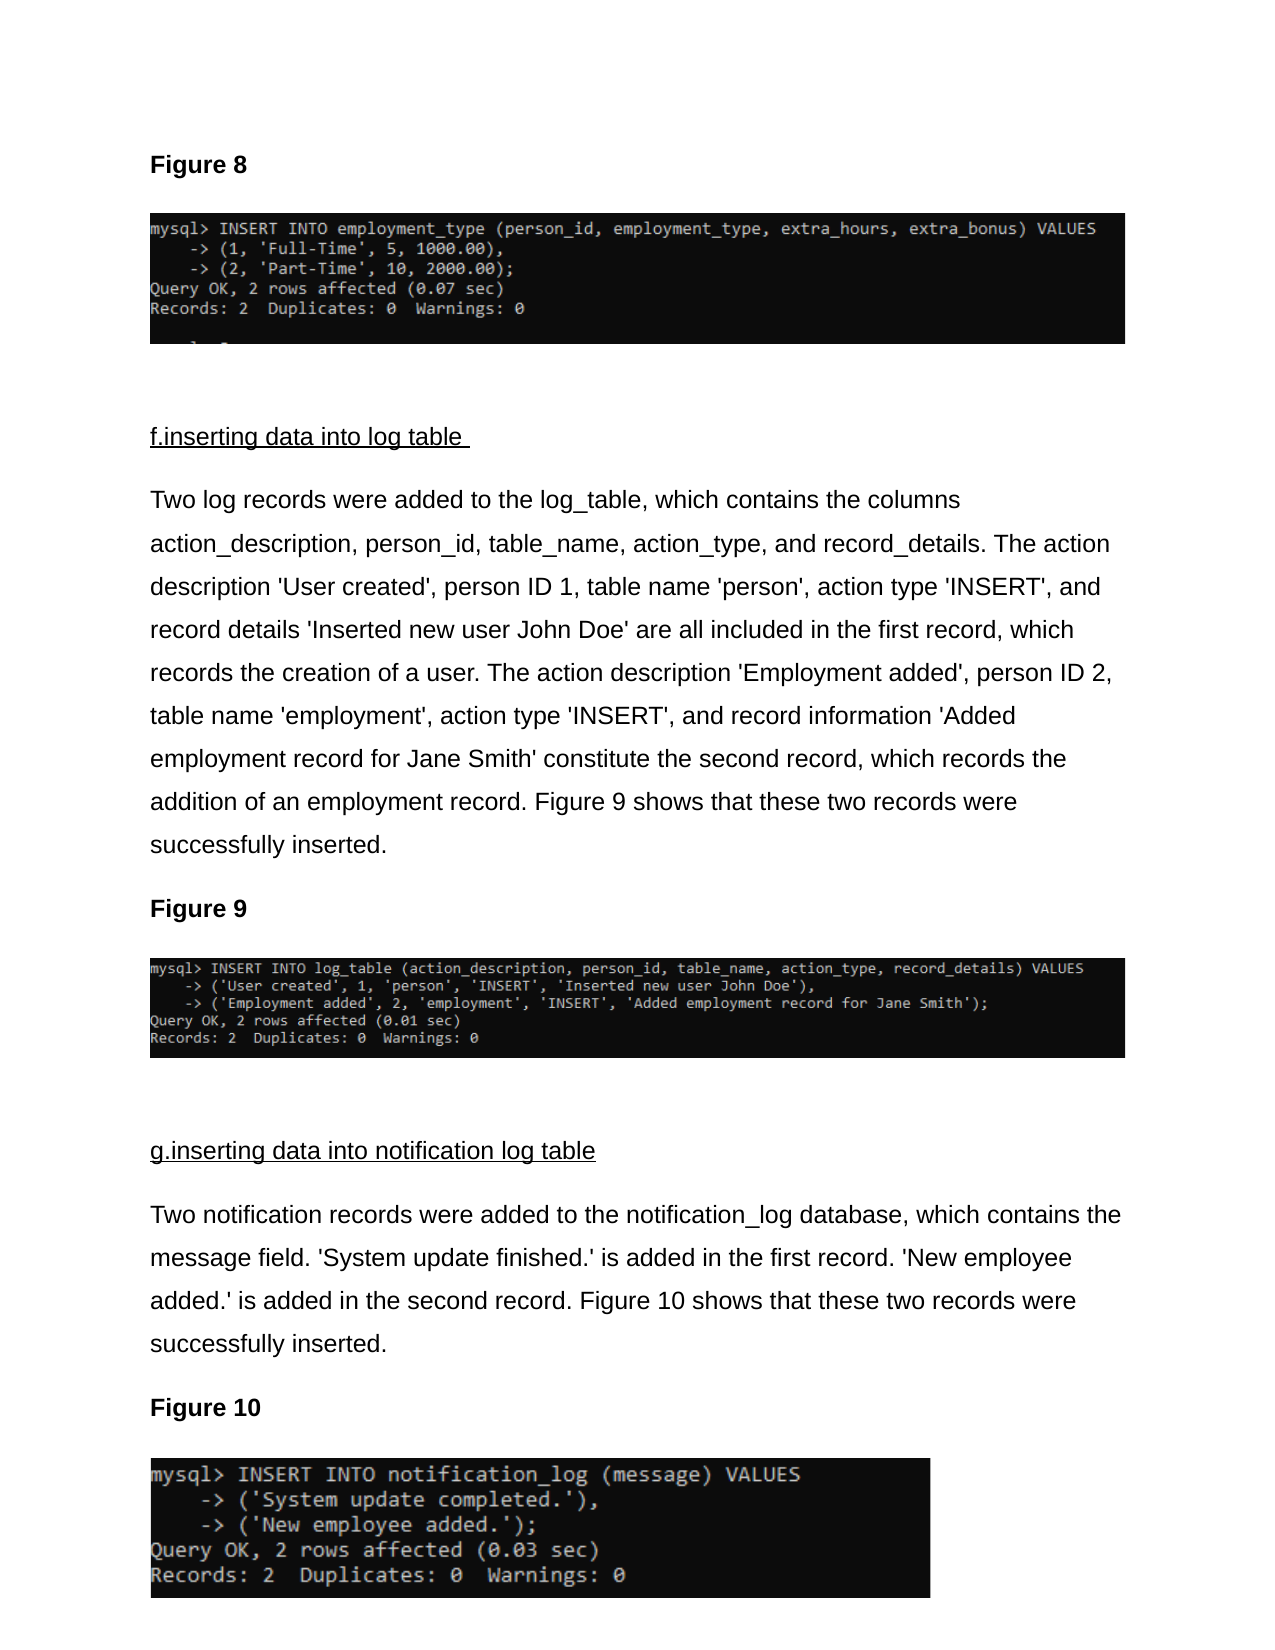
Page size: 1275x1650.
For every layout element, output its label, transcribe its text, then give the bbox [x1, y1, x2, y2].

text Two log records were added to the log_table, which contains the columns action_description, person_id, table_name, action_type, and record_details. The action description 'User created', person ID 1, table name 'person', action type 'INSERT', and record details 'Inserted new user John Doe' are all included in the first record, which records the creation of a user. The action description 'Employment added', person ID 2, table name 'employment', action type 'INSERT', and record information 'Added employment record for Jane Smith' constitute the second record, which records the addition of an employment record. Figure 9 shows that these two records were successfully inserted. [150, 485, 1125, 859]
text f.inserting data into log table [150, 421, 1125, 450]
text g.inserting data into notification log table [150, 1136, 1125, 1165]
picture [150, 1458, 931, 1598]
text Figure 8 [150, 150, 1125, 179]
picture [150, 213, 1125, 344]
text Figure 9 [150, 894, 1125, 923]
picture [150, 958, 1125, 1058]
text Figure 10 [150, 1393, 1125, 1422]
text Two notification records were added to the notification_log database, which contains the message field. 'System update finished.' is added in the first record. 'New employee added.' is added in the second record. Figure 10 shows that these two records were successfully inserted. [150, 1200, 1125, 1358]
